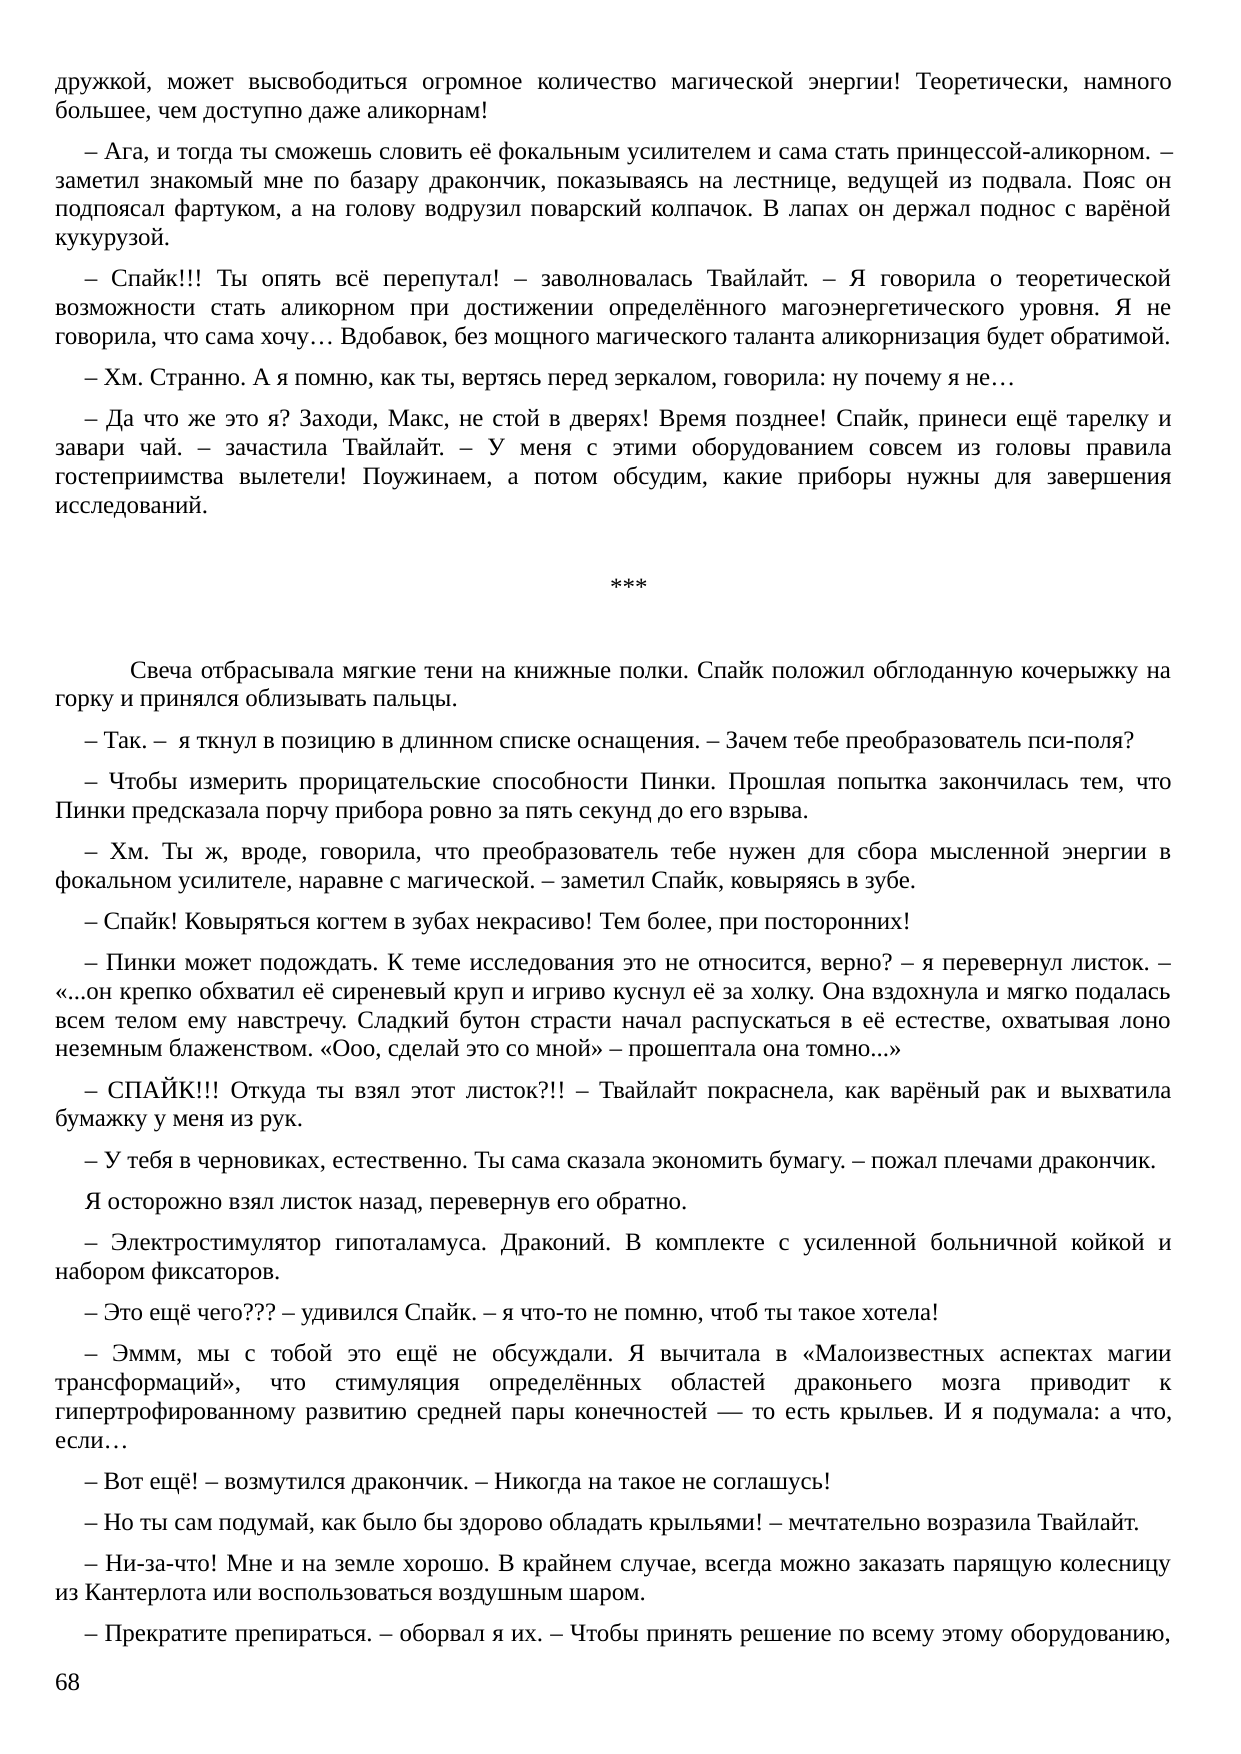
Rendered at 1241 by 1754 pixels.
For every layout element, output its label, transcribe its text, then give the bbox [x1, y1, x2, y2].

text – Но ты сам подумай, как было бы здорово обладать крыльями! – мечтательно возразила Твайлайт. [55, 1507, 1173, 1536]
text – Эммм, мы с тобой это ещё не обсуждали. Я вычитала в «Малоизвестных аспектах магии трансформаций», что стимуляция определённых областей драконьего мозга приводит к гипертрофированному развитию средней пары конечностей — то есть крыльев. И я подумала: а что, если… [55, 1338, 1173, 1453]
text – Ни-за-что! Мне и на земле хорошо. В крайнем случае, всегда можно заказать парящую колесницу из Кантерлота или воспользоваться воздушным шаром. [55, 1548, 1173, 1606]
text – Спайк!!! Ты опять всё перепутал! – заволновалась Твайлайт. – Я говорила о теоретической возможности стать аликорном при достижении определённого магоэнергетического уровня. Я не говорила, что сама хочу… Вдобавок, без мощного магического таланта аликорнизация будет обратимой. [55, 263, 1173, 350]
text – Так. – я ткнул в позицию в длинном списке оснащения. – Зачем тебе преобразователь пси-поля? [55, 725, 1173, 753]
text – Хм. Странно. А я помню, как ты, вертясь перед зеркалом, говорила: ну почему я не… [55, 362, 1173, 391]
text – Вот ещё! – возмутился дракончик. – Никогда на такое не соглашусь! [55, 1466, 1173, 1495]
text дружкой, может высвободиться огромное количество магической энергии! Теоретически, намного большее, чем доступно даже аликорнам! [55, 66, 1173, 123]
text – Спайк! Ковыряться когтем в зубах некрасиво! Тем более, при посторонних! [55, 906, 1173, 935]
text *** [55, 572, 1173, 601]
text – Электростимулятор гипоталамуса. Драконий. В комплекте с усиленной больничной койкой и набором фиксаторов. [55, 1227, 1173, 1285]
text – Чтобы измерить прорицательские способности Пинки. Прошлая попытка закончилась тем, что Пинки предсказала порчу прибора ровно за пять секунд до его взрыва. [55, 766, 1173, 823]
text – Прекратите препираться. – оборвал я их. – Чтобы принять решение по всему этому оборудованию, [55, 1618, 1173, 1647]
text – СПАЙК!!! Откуда ты взял этот листок?!! – Твайлайт покраснела, как варёный рак и выхватила бумажку у меня из рук. [55, 1075, 1173, 1132]
text – Хм. Ты ж, вроде, говорила, что преобразователь тебе нужен для сбора мысленной энергии в фокальном усилителе, наравне с магической. – заметил Спайк, ковыряясь в зубе. [55, 836, 1173, 893]
text Я осторожно взял листок назад, перевернув его обратно. [55, 1186, 1173, 1215]
text – Пинки может подождать. К теме исследования это не относится, верно? – я перевернул листок. – «...он крепко обхватил её сиреневый круп и игриво куснул её за холку. Она вздохнула и мягко подалась всем телом ему навстречу. Сладкий бутон страсти начал распускаться в её естестве, охватывая лоно неземным блаженством. «Ооо, сделай это со мной» – прошептала она томно...» [55, 947, 1173, 1062]
text – Да что же это я? Заходи, Макс, не стой в дверях! Время позднее! Спайк, принеси ещё тарелку и завари чай. – зачастила Твайлайт. – У меня с этими оборудованием совсем из головы правила гостеприимства вылетели! Поужинаем, а потом обсудим, какие приборы нужны для завершения исследований. [55, 403, 1173, 518]
text – Это ещё чего??? – удивился Спайк. – я что-то не помню, чтоб ты такое хотела! [55, 1297, 1173, 1326]
text – Ага, и тогда ты сможешь словить её фокальным усилителем и сама стать принцессой-аликорном. – заметил знакомый мне по базару дракончик, показываясь на лестнице, ведущей из подвала. Пояс он подпоясал фартуком, а на голову водрузил поварский колпачок. В лапах он держал поднос с варёной кукурузой. [55, 136, 1173, 251]
text Свеча отбрасывала мягкие тени на книжные полки. Спайк положил обглоданную кочерыжку на горку и принялся облизывать пальцы. [55, 655, 1173, 712]
text – У тебя в черновиках, естественно. Ты сама сказала экономить бумагу. – пожал плечами дракончик. [55, 1145, 1173, 1173]
